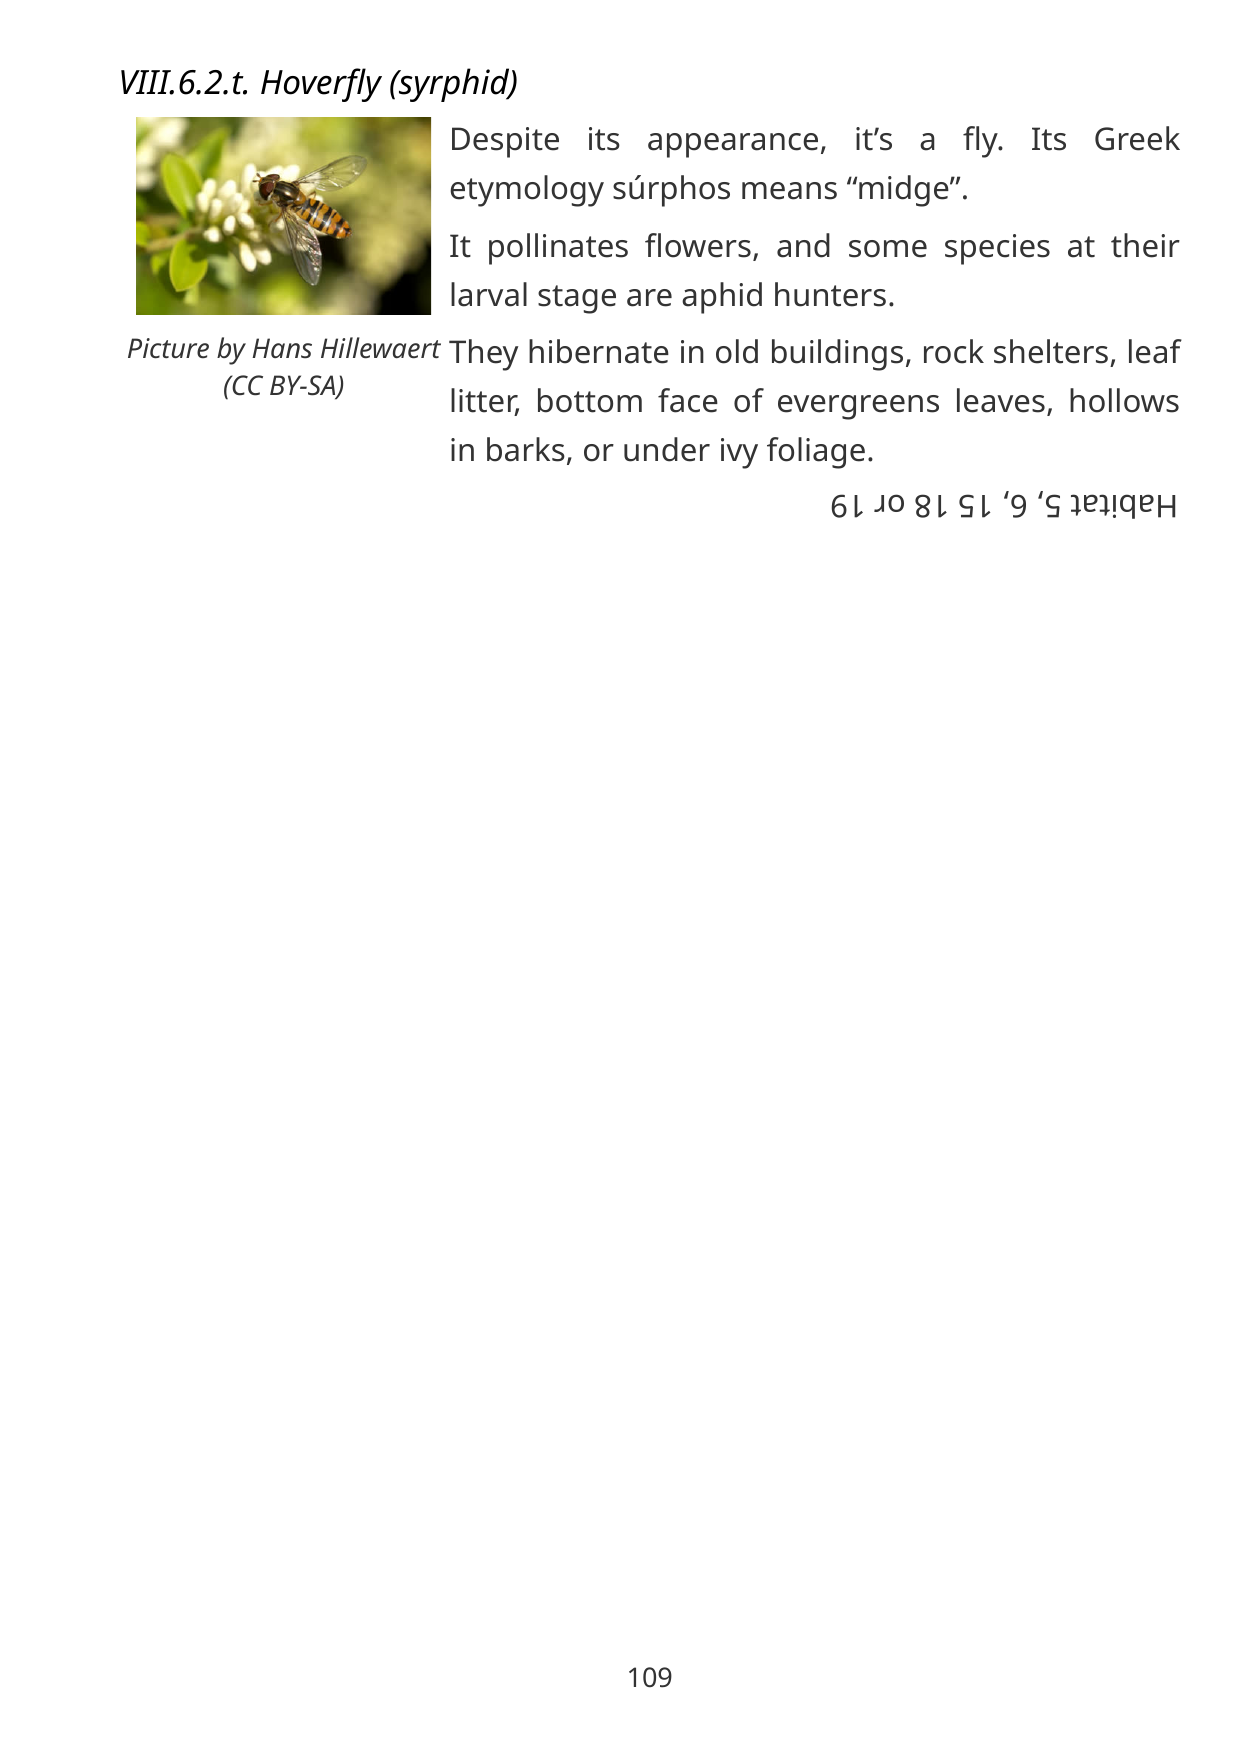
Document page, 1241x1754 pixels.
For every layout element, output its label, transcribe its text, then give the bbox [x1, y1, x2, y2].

picture [136, 117, 432, 315]
subtitle Hoverfly (syrphid) [118, 59, 1181, 104]
table_header Despite its appearance, it’s a fly. Its Greek etymology súrphos means “midge”. It pollinates flowers, and some species at their larval stage are aphid hunters. They hibernate in old buildings, rock shelters, leaf litter, bottom face of evergreens leaves, hollows in barks, or under ivy foliage. [443, 117, 1181, 542]
table_header Picture by Hans Hillewaert (CC BY-SA) [118, 117, 443, 542]
